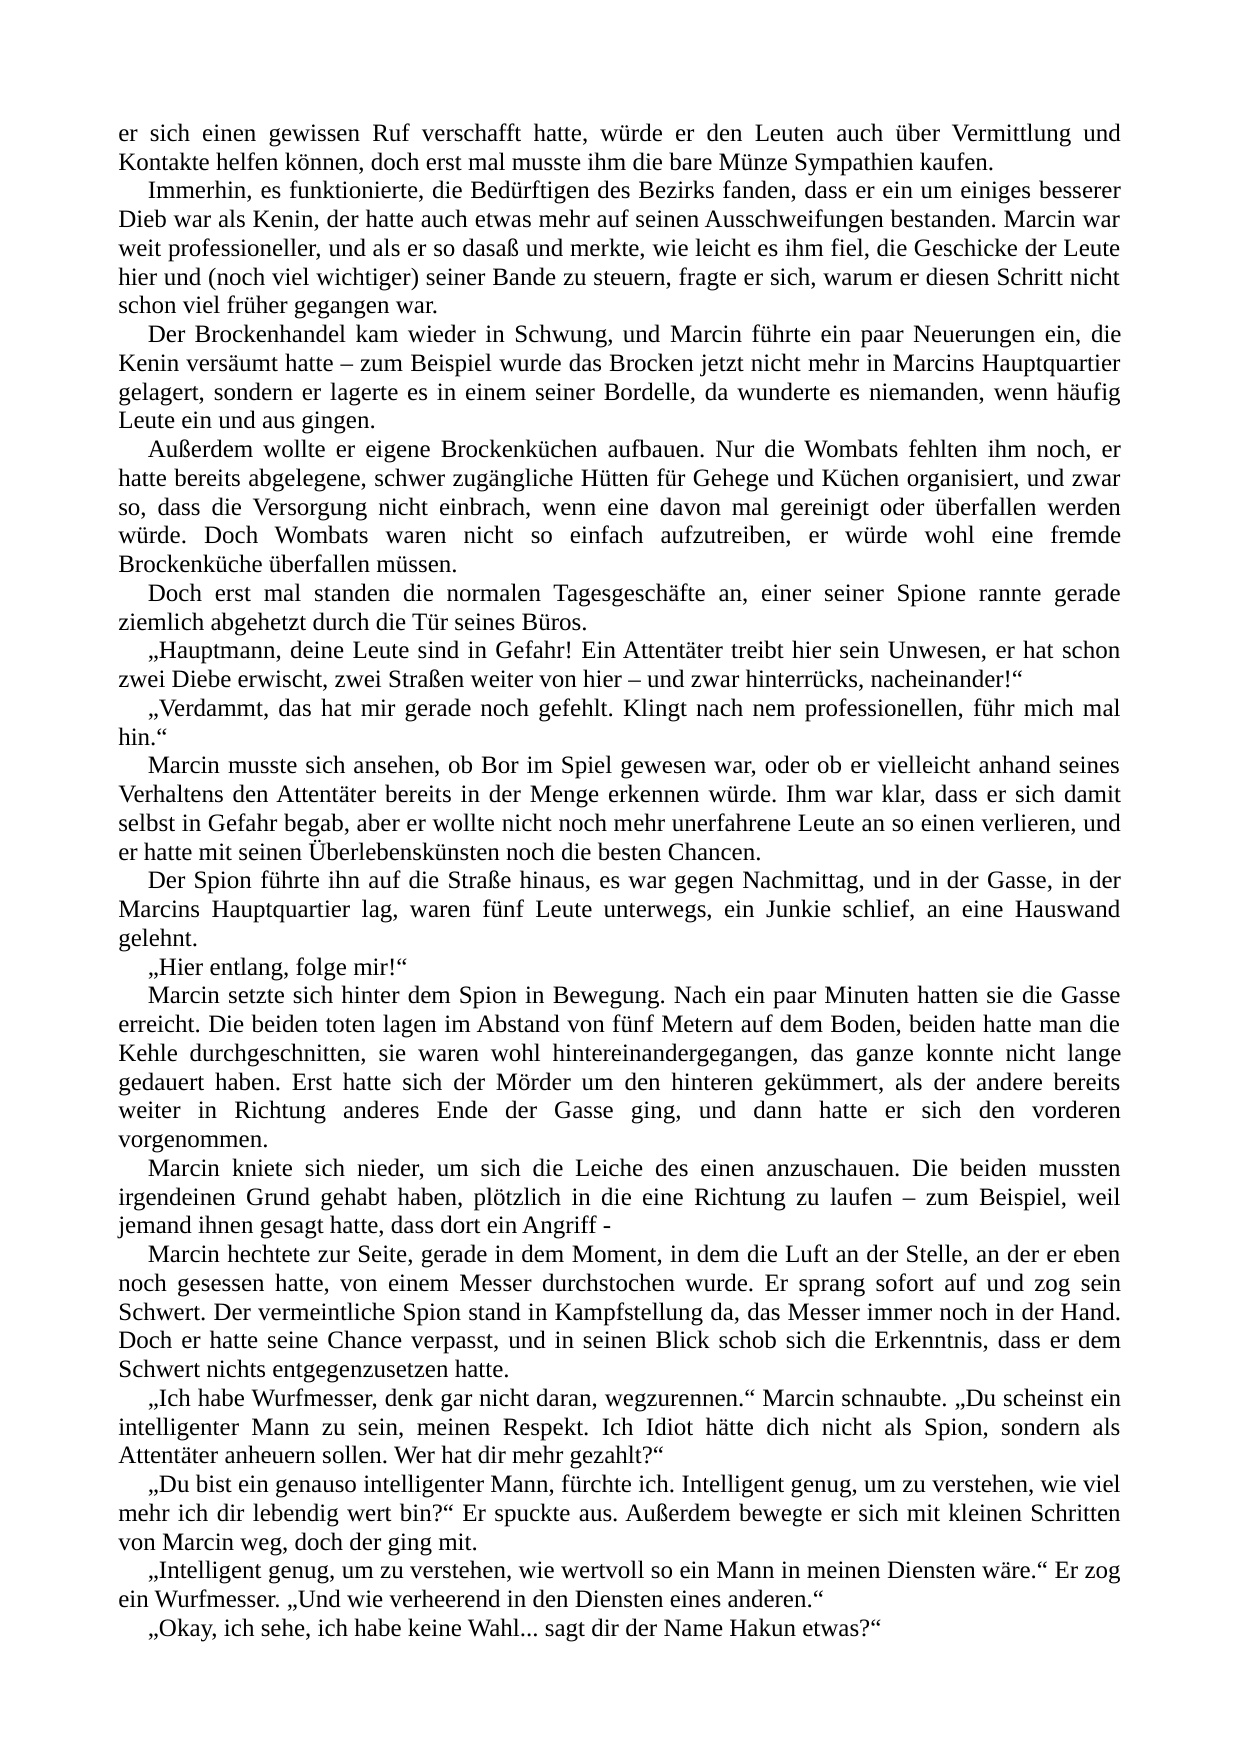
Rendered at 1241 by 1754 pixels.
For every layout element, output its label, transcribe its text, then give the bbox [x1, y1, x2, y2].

text Doch erst mal standen die normalen Tagesgeschäfte an, einer seiner Spione rannte gerade ziemlich abgehetzt durch die Tür seines Büros. [118, 578, 1122, 636]
text Marcin kniete sich nieder, um sich die Leiche des einen anzuschauen. Die beiden mussten irgendeinen Grund gehabt haben, plötzlich in die eine Richtung zu laufen – zum Beispiel, weil jemand ihnen gesagt hatte, dass dort ein Angriff - [118, 1153, 1122, 1239]
text Der Brockenhandel kam wieder in Schwung, und Marcin führte ein paar Neuerungen ein, die Kenin versäumt hatte – zum Beispiel wurde das Brocken jetzt nicht mehr in Marcins Hauptquartier gelagert, sondern er lagerte es in einem seiner Bordelle, da wunderte es niemanden, wenn häufig Leute ein und aus gingen. [118, 319, 1122, 434]
text Marcin setzte sich hinter dem Spion in Bewegung. Nach ein paar Minuten hatten sie die Gasse erreicht. Die beiden toten lagen im Abstand von fünf Metern auf dem Boden, beiden hatte man die Kehle durchgeschnitten, sie waren wohl hintereinandergegangen, das ganze konnte nicht lange gedauert haben. Erst hatte sich der Mörder um den hinteren gekümmert, als der andere bereits weiter in Richtung anderes Ende der Gasse ging, und dann hatte er sich den vorderen vorgenommen. [118, 981, 1122, 1153]
text „Hier entlang, folge mir!“ [118, 952, 1122, 981]
text Marcin musste sich ansehen, ob Bor im Spiel gewesen war, oder ob er vielleicht anhand seines Verhaltens den Attentäter bereits in der Menge erkennen würde. Ihm war klar, dass er sich damit selbst in Gefahr begab, aber er wollte nicht noch mehr unerfahrene Leute an so einen verlieren, und er hatte mit seinen Überlebenskünsten noch die besten Chancen. [118, 751, 1122, 866]
text „Du bist ein genauso intelligenter Mann, fürchte ich. Intelligent genug, um zu verstehen, wie viel mehr ich dir lebendig wert bin?“ Er spuckte aus. Außerdem bewegte er sich mit kleinen Schritten von Marcin weg, doch der ging mit. [118, 1469, 1122, 1556]
text „Ich habe Wurfmesser, denk gar nicht daran, wegzurennen.“ Marcin schnaubte. „Du scheinst ein intelligenter Mann zu sein, meinen Respekt. Ich Idiot hätte dich nicht als Spion, sondern als Attentäter anheuern sollen. Wer hat dir mehr gezahlt?“ [118, 1383, 1122, 1469]
text „Verdammt, das hat mir gerade noch gefehlt. Klingt nach nem professionellen, führ mich mal hin.“ [118, 693, 1122, 751]
text „Hauptmann, deine Leute sind in Gefahr! Ein Attentäter treibt hier sein Unwesen, er hat schon zwei Diebe erwischt, zwei Straßen weiter von hier – und zwar hinterrücks, nacheinander!“ [118, 636, 1122, 693]
text Außerdem wollte er eigene Brockenküchen aufbauen. Nur die Wombats fehlten ihm noch, er hatte bereits abgelegene, schwer zugängliche Hütten für Gehege und Küchen organisiert, und zwar so, dass die Versorgung nicht einbrach, wenn eine davon mal gereinigt oder überfallen werden würde. Doch Wombats waren nicht so einfach aufzutreiben, er würde wohl eine fremde Brockenküche überfallen müssen. [118, 434, 1122, 578]
text Marcin hechtete zur Seite, gerade in dem Moment, in dem die Luft an der Stelle, an der er eben noch gesessen hatte, von einem Messer durchstochen wurde. Er sprang sofort auf und zog sein Schwert. Der vermeintliche Spion stand in Kampfstellung da, das Messer immer noch in der Hand. Doch er hatte seine Chance verpasst, und in seinen Blick schob sich die Erkenntnis, dass er dem Schwert nichts entgegenzusetzen hatte. [118, 1239, 1122, 1383]
text Immerhin, es funktionierte, die Bedürftigen des Bezirks fanden, dass er ein um einiges besserer Dieb war als Kenin, der hatte auch etwas mehr auf seinen Ausschweifungen bestanden. Marcin war weit professioneller, und als er so dasaß und merkte, wie leicht es ihm fiel, die Geschicke der Leute hier und (noch viel wichtiger) seiner Bande zu steuern, fragte er sich, warum er diesen Schritt nicht schon viel früher gegangen war. [118, 176, 1122, 319]
text „Intelligent genug, um zu verstehen, wie wertvoll so ein Mann in meinen Diensten wäre.“ Er zog ein Wurfmesser. „Und wie verheerend in den Diensten eines anderen.“ [118, 1556, 1122, 1613]
text „Okay, ich sehe, ich habe keine Wahl... sagt dir der Name Hakun etwas?“ [118, 1613, 1122, 1642]
text Der Spion führte ihn auf die Straße hinaus, es war gegen Nachmittag, und in der Gasse, in der Marcins Hauptquartier lag, waren fünf Leute unterwegs, ein Junkie schlief, an eine Hauswand gelehnt. [118, 866, 1122, 952]
text er sich einen gewissen Ruf verschafft hatte, würde er den Leuten auch über Vermittlung und Kontakte helfen können, doch erst mal musste ihm die bare Münze Sympathien kaufen. [118, 118, 1122, 176]
